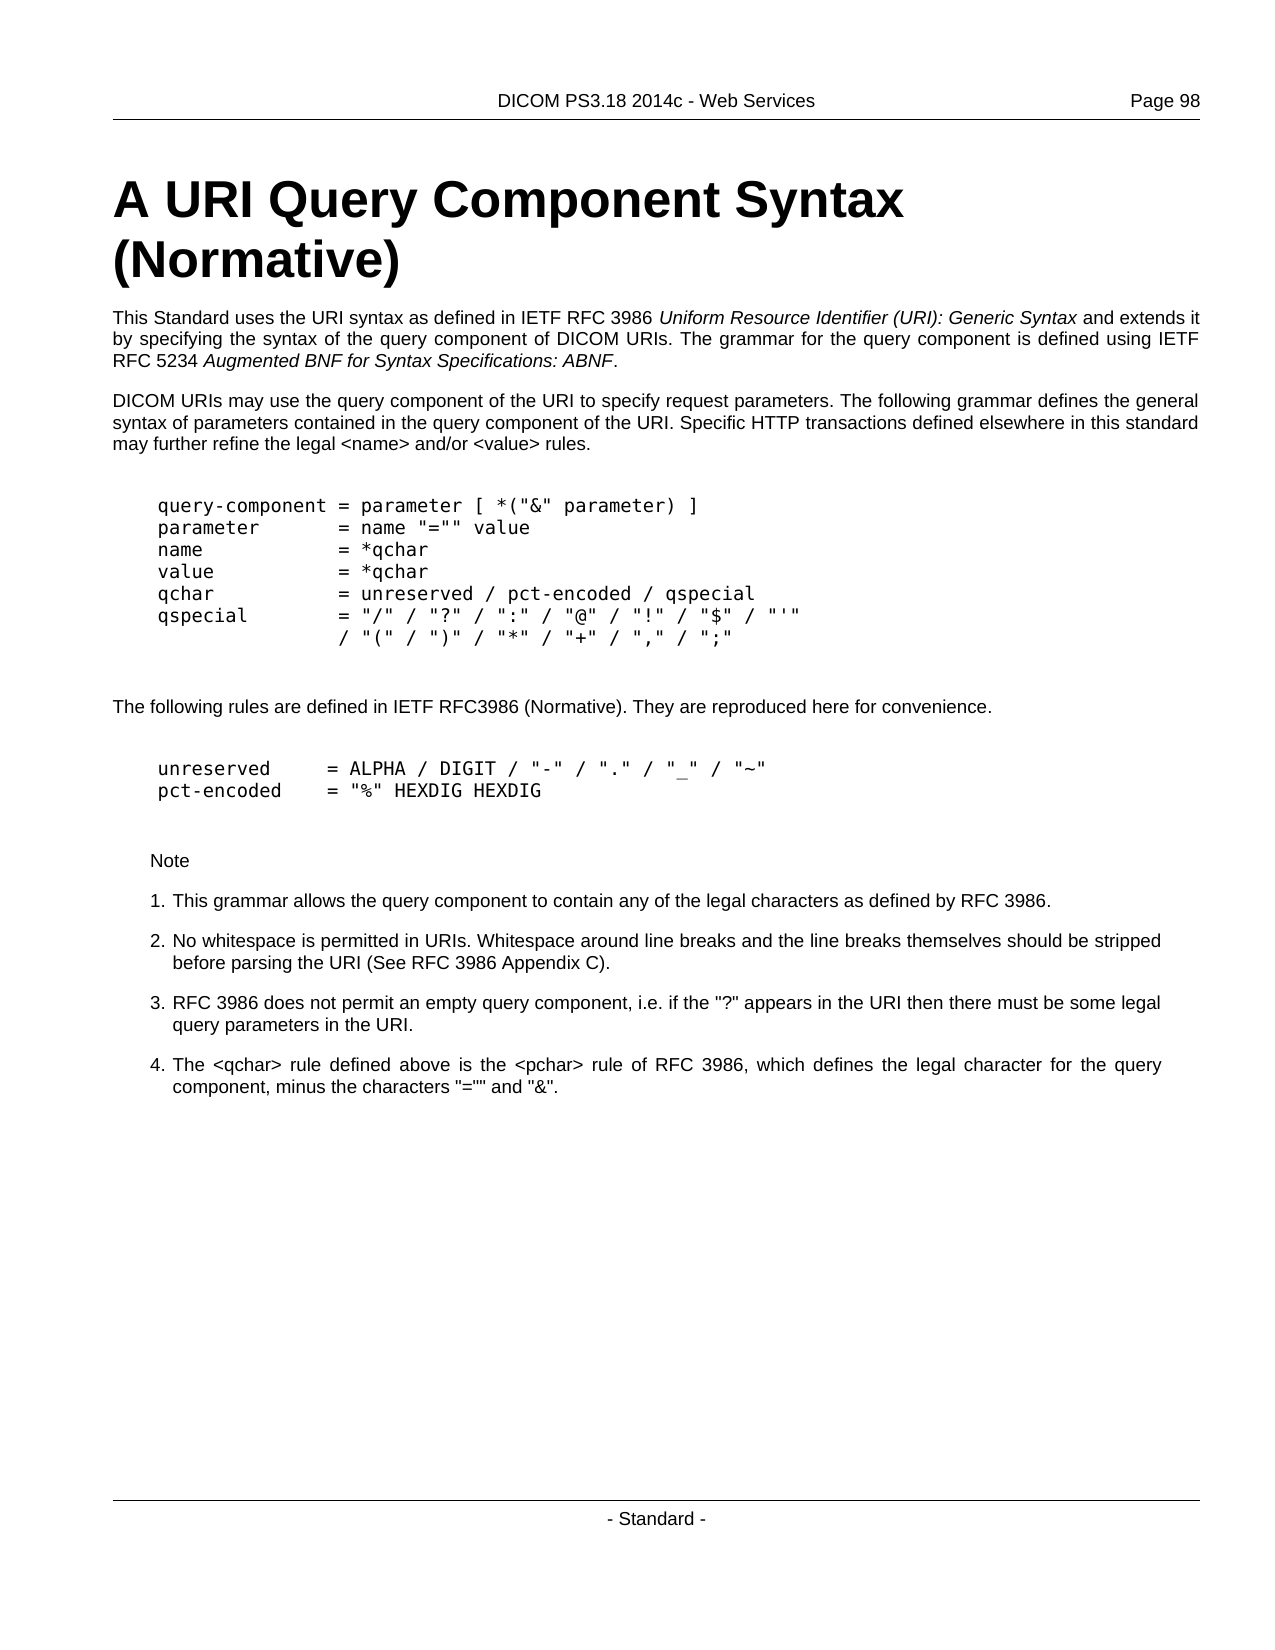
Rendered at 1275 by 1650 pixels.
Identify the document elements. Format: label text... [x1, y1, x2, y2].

text This Standard uses the URI syntax as defined in IETF RFC 3986 Uniform Resource Identifier (URI): Generic Syntax and extends it by specifying the syntax of the query component of DICOM URIs. The grammar for the query component is defined using IETF RFC 5234 Augmented BNF for Syntax Specifications: ABNF. [112, 307, 1200, 371]
text DICOM URIs may use the query component of the URI to specify request parameters. The following grammar defines the general syntax of parameters contained in the query component of the URI. Specific HTTP transactions defined elsewhere in this standard may further refine the legal <name> and/or <value> rules. [112, 390, 1200, 455]
list The <qchar> rule defined above is the <pchar> rule of RFC 3986, which defines the legal character for the query component, minus the characters "="" and "&". [150, 1054, 1162, 1097]
text query-component = parameter [ *("&" parameter) ] parameter = name "="" value name = *qchar value = *qchar qchar = unreserved / pct-encoded / qspecial qspecial = "/" / "?" / ":" / "@" / "!" / "$" / "'" / "(" / ")" / "*" / "+" / "," / ";" [112, 473, 1200, 677]
text A URI Query Component Syntax (Normative) [112, 169, 1200, 288]
list This grammar allows the query component to contain any of the legal characters as defined by RFC 3986. [150, 890, 1162, 911]
list No whitespace is permitted in URIs. Whitespace around line breaks and the line breaks themselves should be stripped before parsing the URI (See RFC 3986 Appendix C). [150, 930, 1162, 973]
list RFC 3986 does not permit an empty query component, i.e. if the "?" appears in the URI then there must be some legal query parameters in the URI. [150, 992, 1162, 1035]
text Note [150, 849, 1162, 871]
text The following rules are defined in IETF RFC3986 (Normative). They are reproduced here for convenience. [112, 696, 1200, 718]
text unreserved = ALPHA / DIGIT / "-" / "." / "_" / "~" pct-encoded = "%" HEXDIG HEXDIG [112, 736, 1200, 831]
